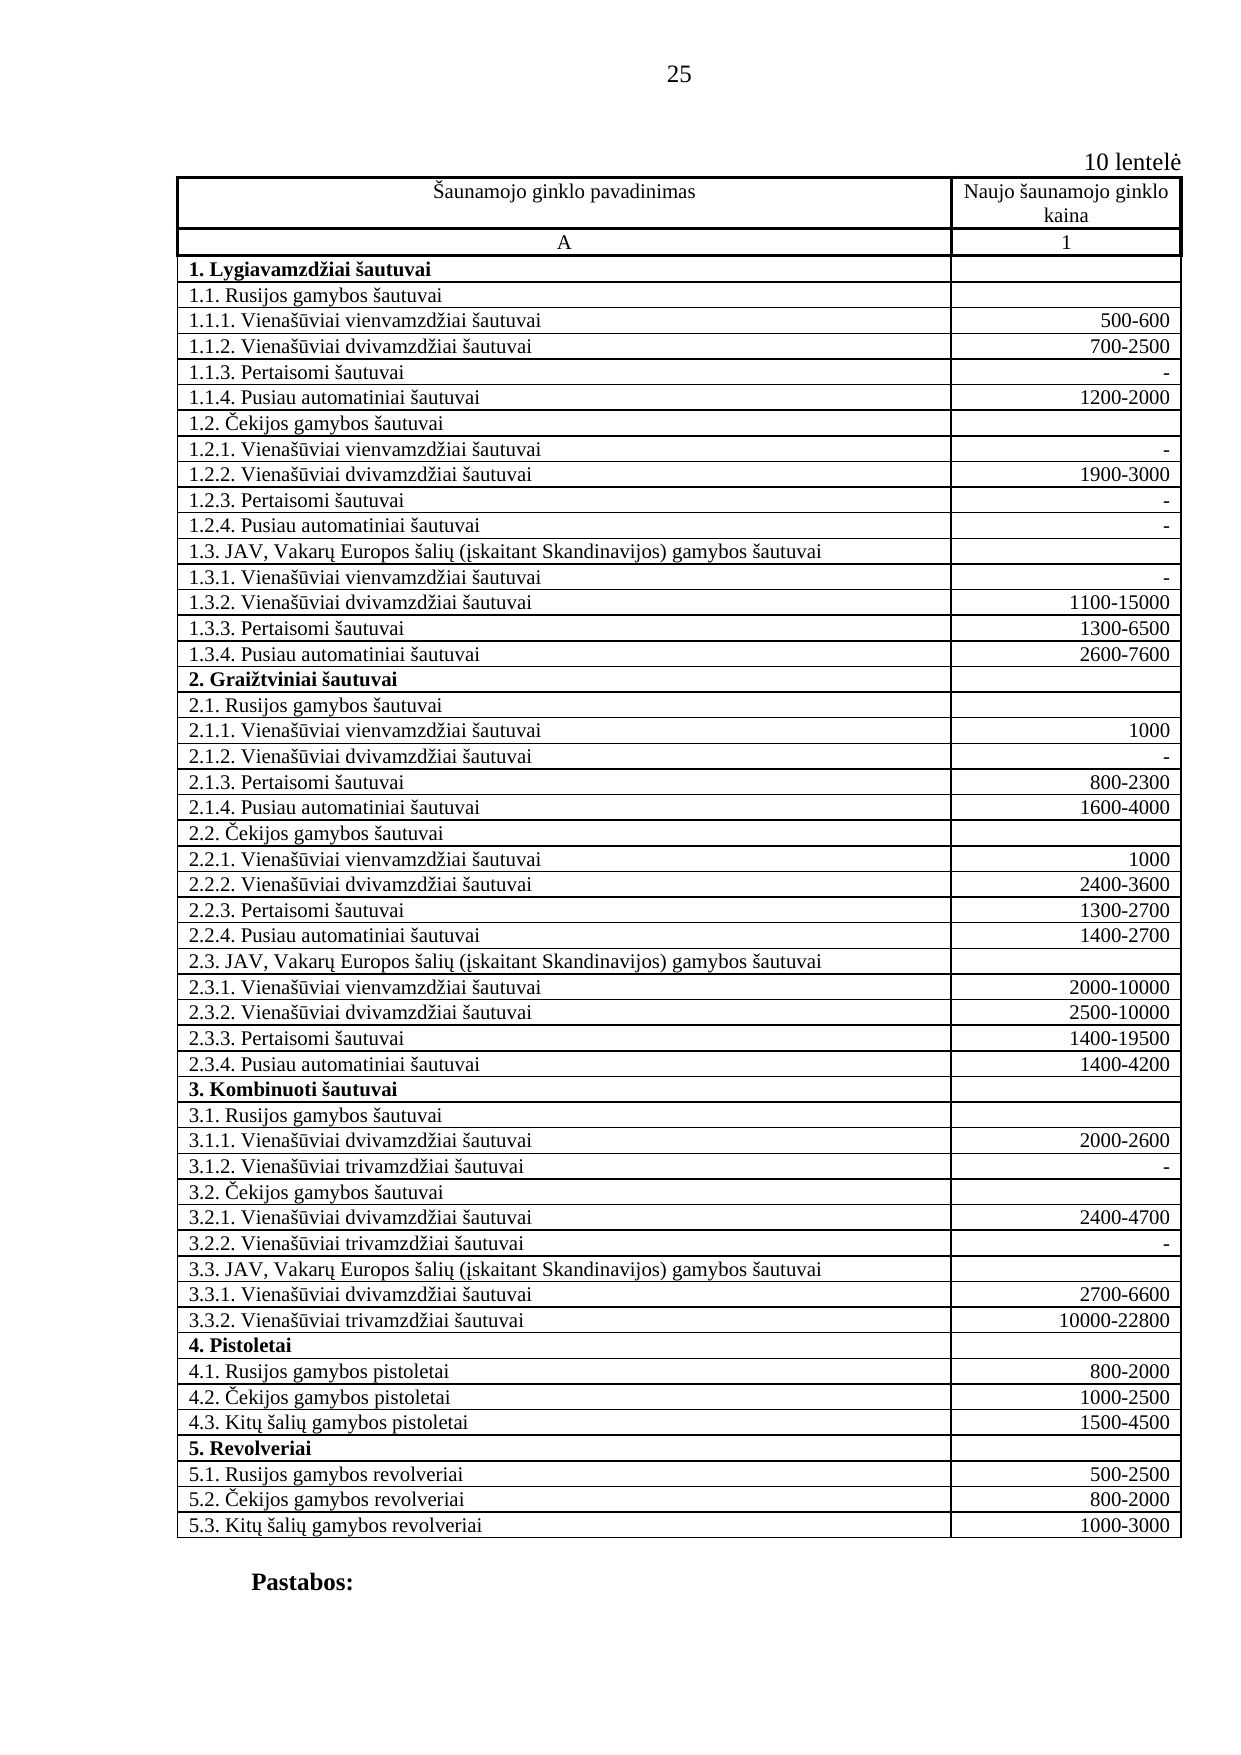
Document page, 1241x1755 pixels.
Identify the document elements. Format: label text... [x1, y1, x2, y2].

text 10 lentelė [177, 147, 1181, 176]
text Pastabos: [177, 1567, 1181, 1596]
